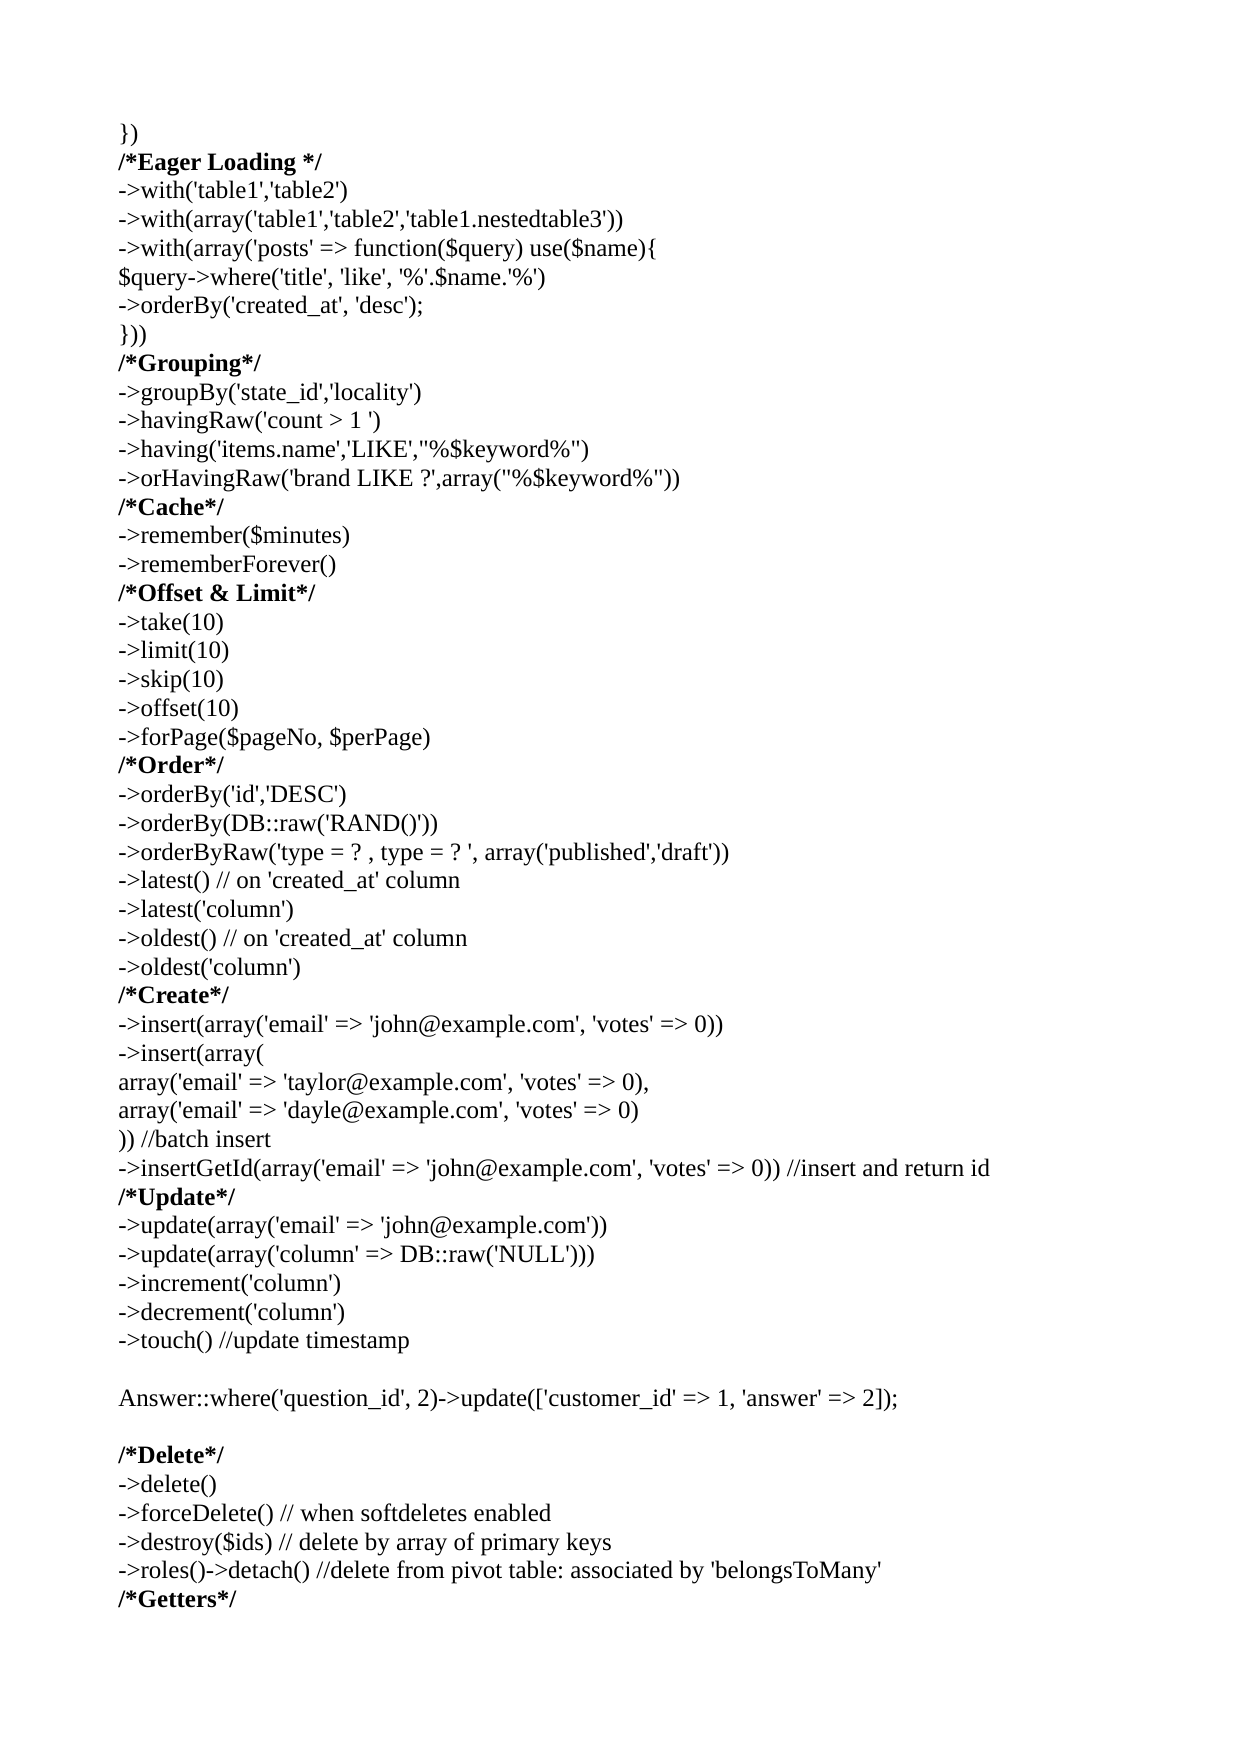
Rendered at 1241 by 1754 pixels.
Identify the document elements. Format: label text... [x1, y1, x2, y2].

text /*Delete*/ [118, 1441, 1122, 1469]
text ->orderBy(DB::raw('RAND()')) [118, 808, 1122, 837]
text ->update(array('column' => DB::raw('NULL'))) [118, 1239, 1122, 1268]
text ->latest() // on 'created_at' column [118, 866, 1122, 894]
text ->rememberForever() [118, 549, 1122, 578]
text ->insert(array('email' => 'john@example.com', 'votes' => 0)) [118, 1009, 1122, 1038]
text /*Cache*/ [118, 492, 1122, 521]
text ->touch() //update timestamp [118, 1326, 1122, 1354]
text ->with(array('table1','table2','table1.nestedtable3')) [118, 204, 1122, 233]
text array('email' => 'dayle@example.com', 'votes' => 0) [118, 1096, 1122, 1124]
text /*Eager Loading */ [118, 147, 1122, 176]
text ->oldest('column') [118, 952, 1122, 981]
text ->latest('column') [118, 894, 1122, 923]
text /*Order*/ [118, 751, 1122, 779]
text ->decrement('column') [118, 1297, 1122, 1326]
text array('email' => 'taylor@example.com', 'votes' => 0), [118, 1067, 1122, 1096]
text }) [118, 118, 1122, 147]
text ->offset(10) [118, 693, 1122, 722]
text ->skip(10) [118, 664, 1122, 693]
text /*Getters*/ [118, 1584, 1122, 1613]
text /*Create*/ [118, 981, 1122, 1009]
text /*Grouping*/ [118, 348, 1122, 377]
text ->increment('column') [118, 1268, 1122, 1297]
text ->forPage($pageNo, $perPage) [118, 722, 1122, 751]
text ->with(array('posts' => function($query) use($name){ [118, 233, 1122, 262]
text ->with('table1','table2') [118, 176, 1122, 204]
text ->havingRaw('count > 1 ') [118, 406, 1122, 434]
text ->forceDelete() // when softdeletes enabled [118, 1498, 1122, 1527]
text /*Update*/ [118, 1182, 1122, 1211]
text ->orderBy('created_at', 'desc'); [118, 291, 1122, 319]
text ->roles()->detach() //delete from pivot table: associated by 'belongsToMany' [118, 1556, 1122, 1584]
text ->destroy($ids) // delete by array of primary keys [118, 1527, 1122, 1556]
text ->oldest() // on 'created_at' column [118, 923, 1122, 952]
text Answer::where('question_id', 2)->update(['customer_id' => 1, 'answer' => 2]); [118, 1383, 1122, 1412]
text ->orHavingRaw('brand LIKE ?',array("%$keyword%")) [118, 463, 1122, 492]
text ->limit(10) [118, 636, 1122, 664]
text ->remember($minutes) [118, 521, 1122, 549]
text ->take(10) [118, 607, 1122, 636]
text })) [118, 319, 1122, 348]
text ->delete() [118, 1469, 1122, 1498]
text ->having('items.name','LIKE',"%$keyword%") [118, 434, 1122, 463]
text ->insertGetId(array('email' => 'john@example.com', 'votes' => 0)) //insert and return id [118, 1153, 1122, 1182]
text )) //batch insert [118, 1124, 1122, 1153]
text ->insert(array( [118, 1038, 1122, 1067]
text $query->where('title', 'like', '%'.$name.'%') [118, 262, 1122, 291]
text ->groupBy('state_id','locality') [118, 377, 1122, 406]
text /*Offset & Limit*/ [118, 578, 1122, 607]
text ->update(array('email' => 'john@example.com')) [118, 1211, 1122, 1239]
text ->orderBy('id','DESC') [118, 779, 1122, 808]
text ->orderByRaw('type = ? , type = ? ', array('published','draft')) [118, 837, 1122, 866]
